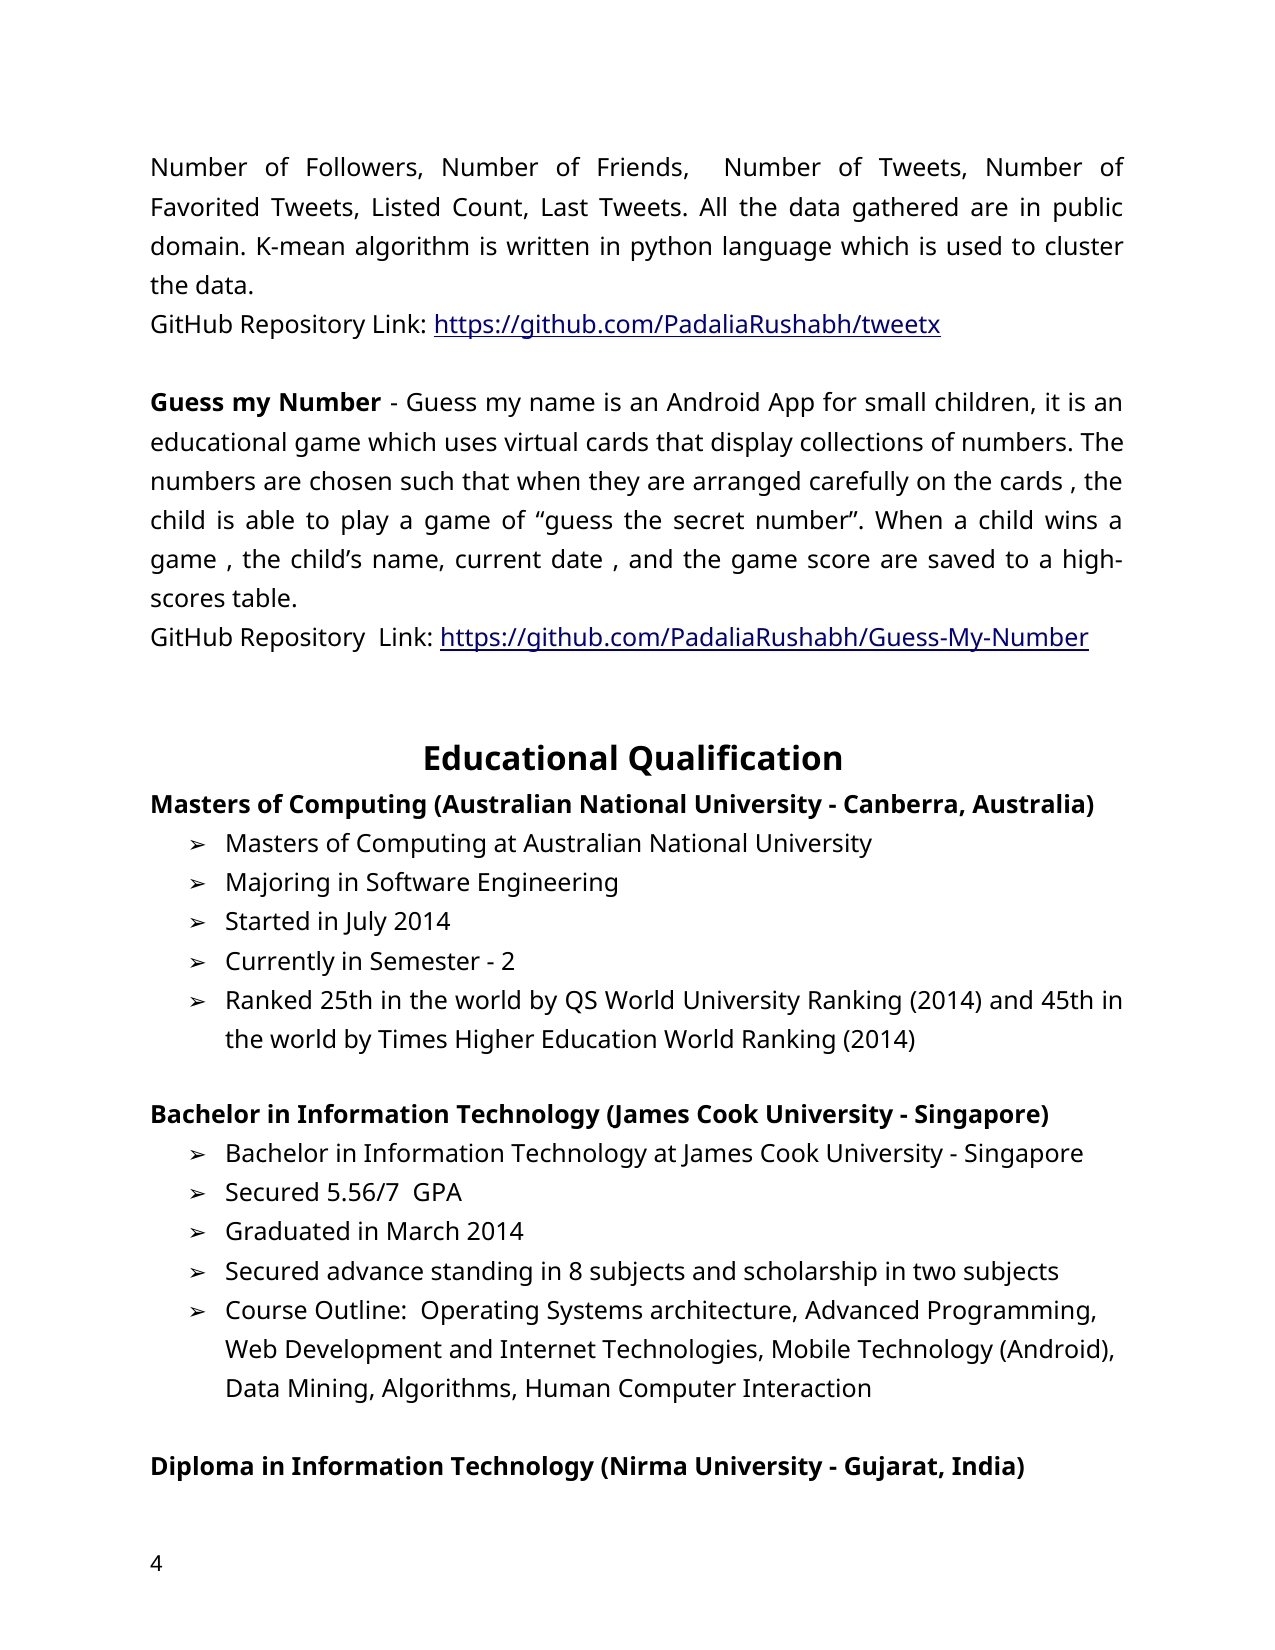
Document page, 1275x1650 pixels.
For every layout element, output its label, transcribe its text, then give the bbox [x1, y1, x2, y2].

list Course Outline: Operating Systems architecture, Advanced Programming, Web Development and Internet Technologies, Mobile Technology (Android), Data Mining, Algorithms, Human Computer Interaction [187, 1292, 1125, 1405]
text GitHub Repository Link: https://github.com/PadaliaRushabh/Guess-My-Number [150, 620, 1125, 654]
list Ranked 25th in the world by QS World University Ranking (2014) and 45th in the world by Times Higher Education World Ranking (2014) [187, 982, 1125, 1056]
list Bachelor in Information Technology at James Cook University - Singapore [187, 1136, 1125, 1170]
list Secured 5.56/7 GPA [187, 1175, 1125, 1209]
text Number of Followers, Number of Friends, Number of Tweets, Number of Favorited Tweets, Listed Count, Last Tweets. All the data gathered are in public domain. K-mean algorithm is written in python language which is used to cluster the data. [150, 150, 1125, 302]
list Graduated in March 2014 [187, 1214, 1125, 1248]
text Masters of Computing (Australian National University - Canberra, Australia) [150, 786, 1125, 821]
list Started in July 2014 [187, 904, 1125, 938]
text GitHub Repository Link: https://github.com/PadaliaRushabh/tweetx [150, 307, 1125, 341]
list Currently in Semester - 2 [187, 943, 1125, 977]
list Secured advance standing in 8 subjects and scholarship in two subjects [187, 1253, 1125, 1287]
text Guess my Number - Guess my name is an Android App for small children, it is an educational game which uses virtual cards that display collections of numbers. The numbers are chosen such that when they are arranged carefully on the cards , the child is able to play a game of “guess the secret number”. When a child wins a game , the child’s name, current date , and the game score are saved to a high-scores table. [150, 385, 1125, 615]
list Majoring in Software Engineering [187, 865, 1125, 899]
list Masters of Computing at Australian National University [187, 826, 1125, 860]
text Bachelor in Information Technology (James Cook University - Singapore) [150, 1097, 1125, 1131]
text Educational Qualification [150, 734, 1125, 780]
text Diploma in Information Technology (Nirma University - Gujarat, India) [150, 1449, 1125, 1483]
